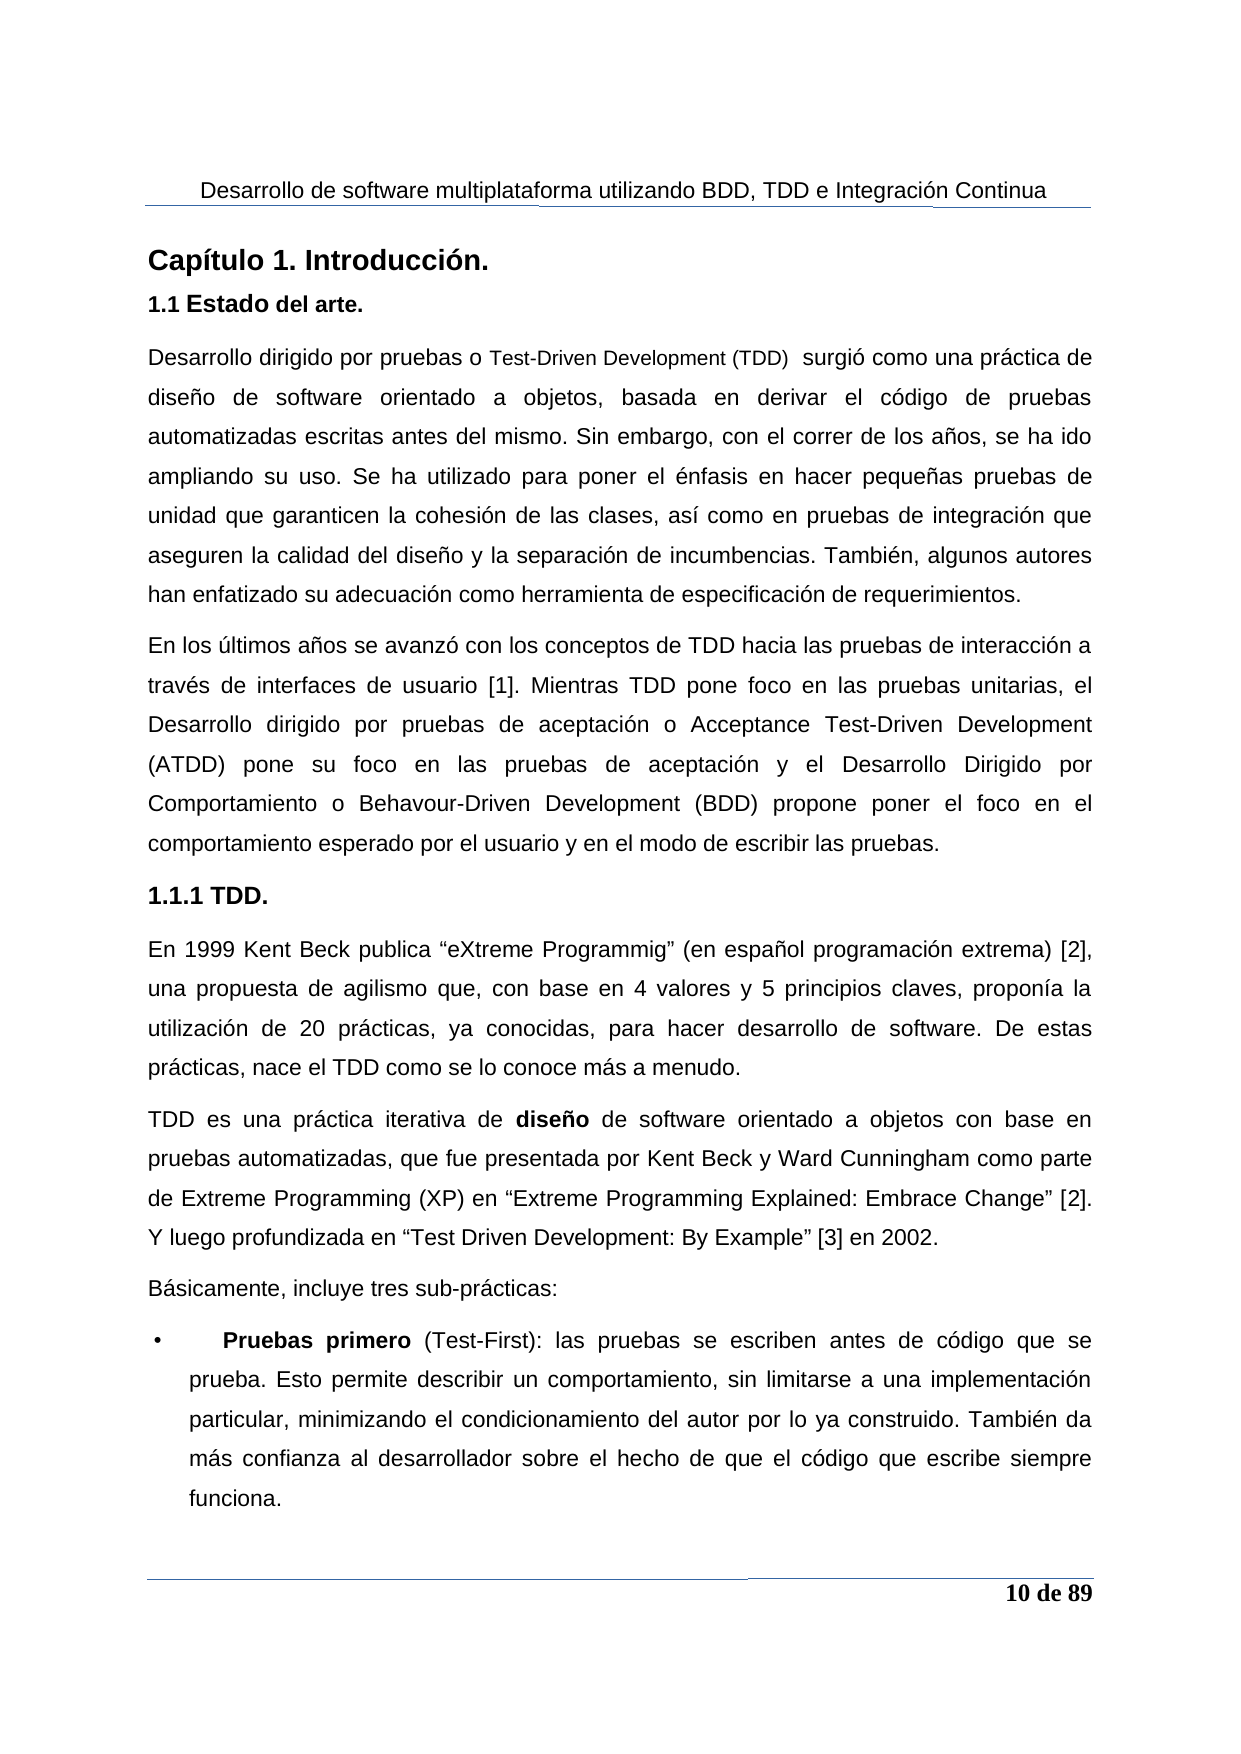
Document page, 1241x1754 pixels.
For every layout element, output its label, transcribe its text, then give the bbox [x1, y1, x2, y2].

text Desarrollo dirigido por pruebas o Test-Driven Development (TDD) surgió como una práctica de diseño de software orientado a objetos, basada en derivar el código de pruebas automatizadas escritas antes del mismo. Sin embargo, con el correr de los años, se ha ido ampliando su uso. Se ha utilizado para poner el énfasis en hacer pequeñas pruebas de unidad que garanticen la cohesión de las clases, así como en pruebas de integración que aseguren la calidad del diseño y la separación de incumbencias. También, algunos autores han enfatizado su adecuación como herramienta de especificación de requerimientos. [148, 344, 1093, 607]
text En 1999 Kent Beck publica “eXtreme Programmig” (en español programación extrema) [2], una propuesta de agilismo que, con base en 4 valores y 5 principios claves, proponía la utilización de 20 prácticas, ya conocidas, para hacer desarrollo de software. De estas prácticas, nace el TDD como se lo conoce más a menudo. [148, 936, 1093, 1081]
text En los últimos años se avanzó con los conceptos de TDD hacia las pruebas de interacción a través de interfaces de usuario [1]. Mientras TDD pone foco en las pruebas unitarias, el Desarrollo dirigido por pruebas de aceptación o Acceptance Test-Driven Development (ATDD) pone su foco en las pruebas de aceptación y el Desarrollo Dirigido por Comportamiento o Behavour-Driven Development (BDD) propone poner el foco en el comportamiento esperado por el usuario y en el modo de escribir las pruebas. [148, 632, 1093, 856]
text 1.1 Estado del arte. [148, 289, 1093, 318]
text 1.1.1 TDD. [148, 881, 1093, 910]
text TDD es una práctica iterativa de diseño de software orientado a objetos con base en pruebas automatizadas, que fue presentada por Kent Beck y Ward Cunningham como parte de Extreme Programming (XP) en “Extreme Programming Explained: Embrace Change” [2]. Y luego profundizada en “Test Driven Development: By Example” [3] en 2002. [148, 1106, 1093, 1250]
subtitle Capítulo 1. Introducción. [148, 243, 1093, 277]
list Pruebas primero (Test-First): las pruebas se escriben antes de código que se prueba. Esto permite describir un comportamiento, sin limitarse a una implementación particular, minimizando el condicionamiento del autor por lo ya construido. También da más confianza al desarrollador sobre el hecho de que el código que escribe siempre funciona. [153, 1327, 1093, 1511]
text Básicamente, incluye tres sub-prácticas: [148, 1275, 1093, 1302]
